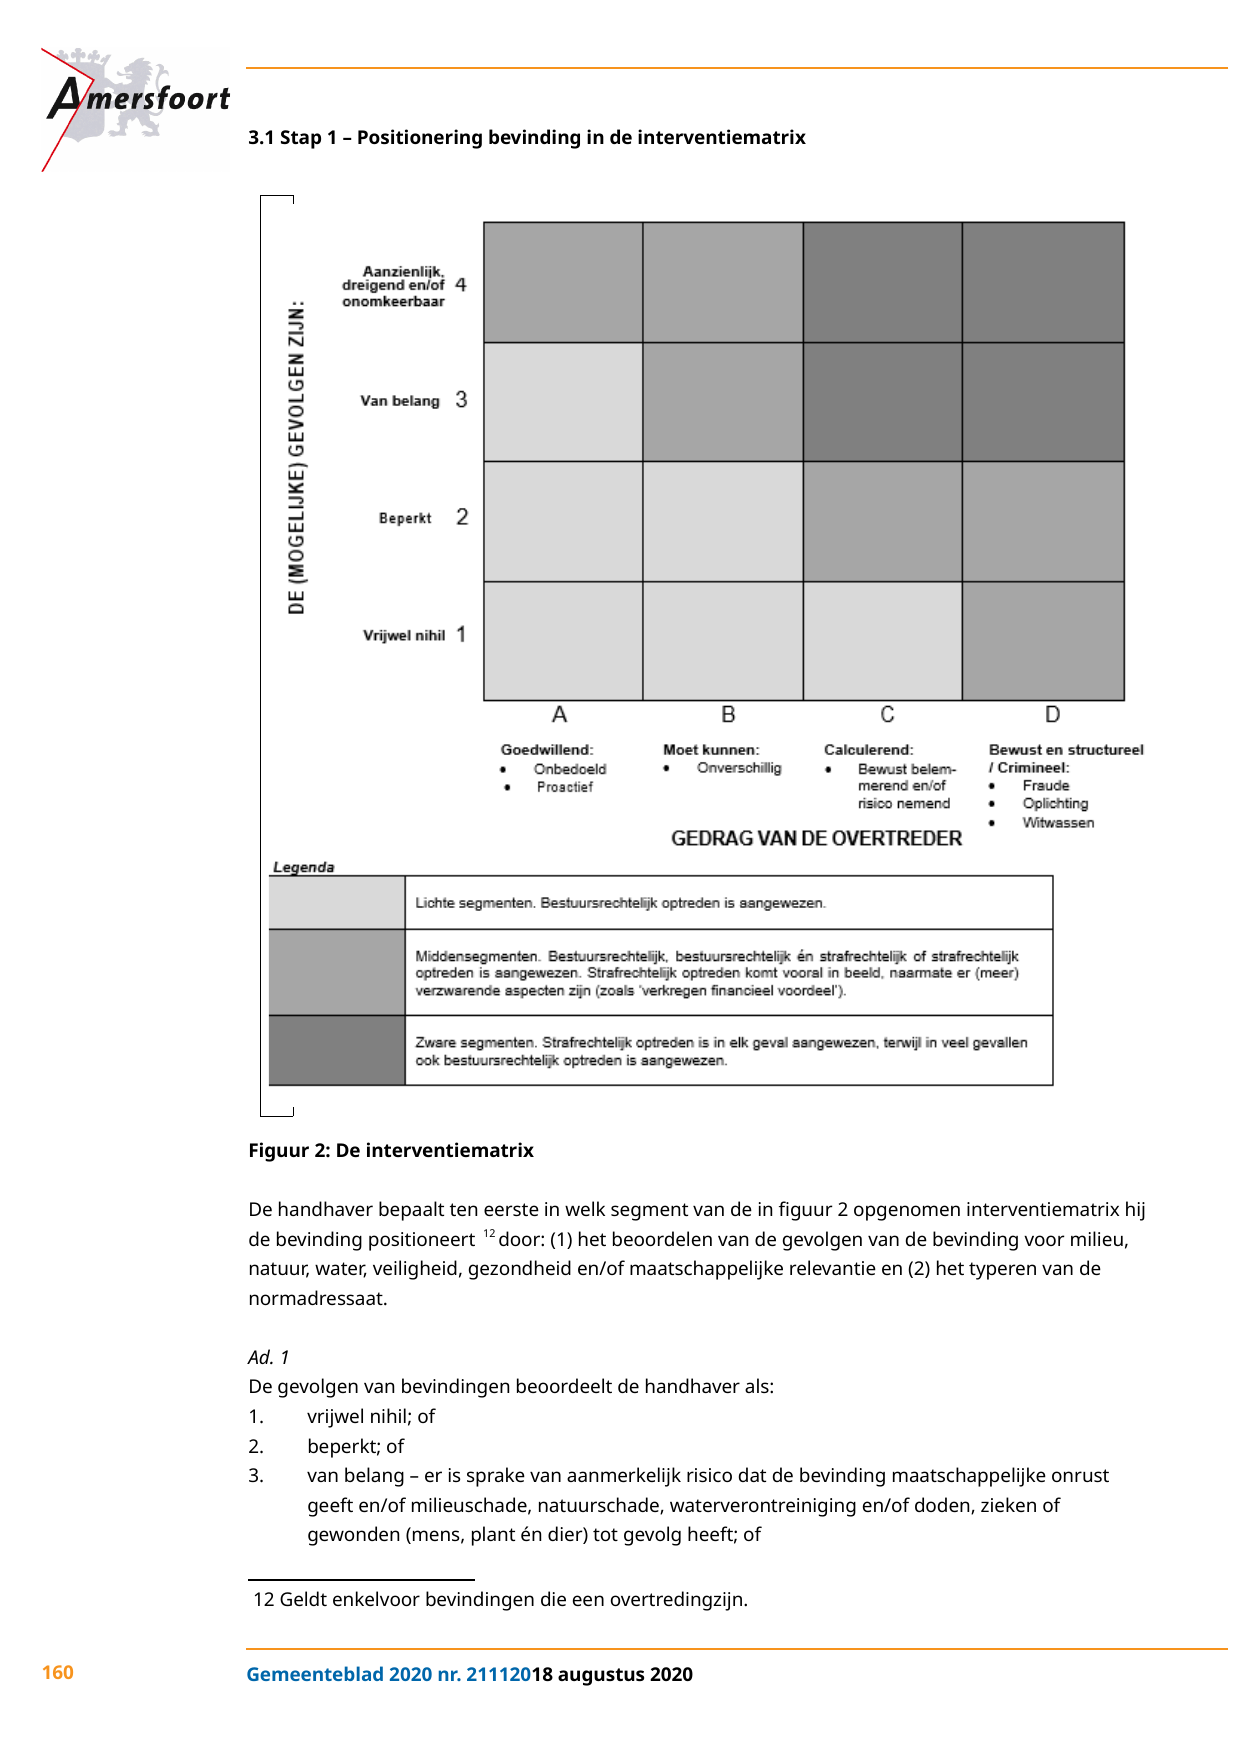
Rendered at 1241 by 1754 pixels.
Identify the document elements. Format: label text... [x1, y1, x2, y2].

list vrijwel nihil; of [248, 1403, 1152, 1429]
list van belang – er is sprake van aanmerkelijk risico dat de bevinding maatschappelijke onrust geeft en/of milieuschade, natuurschade, waterverontreiniging en/of doden, zieken of gewonden (mens, plant én dier) tot gevolg heeft; of [248, 1462, 1152, 1547]
list beperkt; of [248, 1433, 1152, 1459]
text De gevolgen van bevindingen beoordeelt de handhaver als: [248, 1374, 1152, 1399]
text 3.1 Stap 1 – Positionering bevinding in de interventiematrix [248, 124, 1152, 150]
text Figuur 2: De interventiematrix [248, 1137, 1152, 1163]
text Geldt enkelvoor bevindingen die een overtredingzijn. [248, 1586, 1152, 1612]
text De handhaver bepaalt ten eerste in welk segment van de in figuur 2 opgenomen interventiematrix hij de bevinding positioneert door: (1) het beoordelen van de gevolgen van de bevinding voor milieu, natuur, water, veiligheid, gezondheid en/of maatschappelijke relevantie en (2) het typeren van de normadressaat. [248, 1196, 1152, 1311]
picture [268, 204, 1155, 1107]
picture [41, 47, 231, 172]
text Ad. 1 [248, 1344, 1152, 1370]
